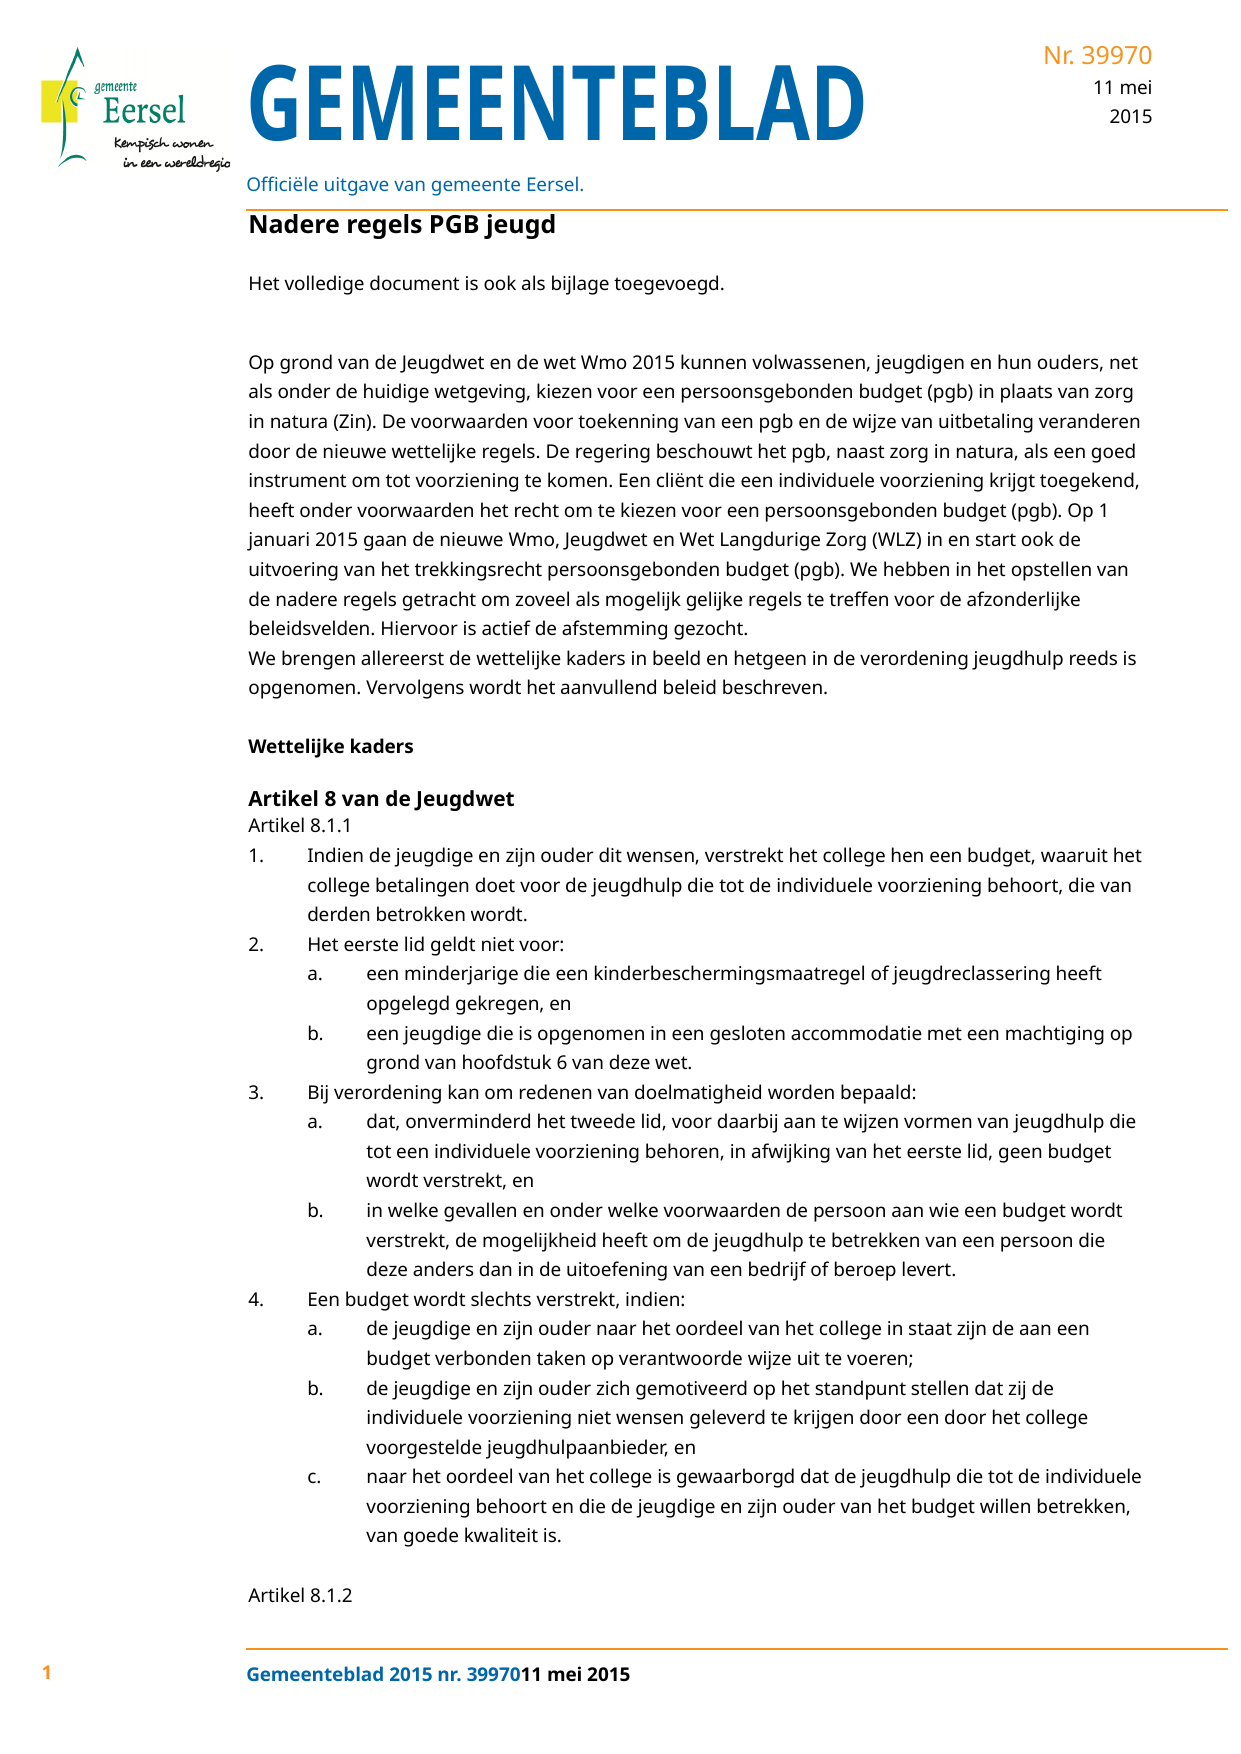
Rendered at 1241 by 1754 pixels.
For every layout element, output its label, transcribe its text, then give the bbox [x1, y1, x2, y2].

list een minderjarige die een kinderbeschermingsmaatregel of jeugdreclassering heeft opgelegd gekregen, en [307, 961, 1152, 1016]
text We brengen allereerst de wettelijke kaders in beeld en hetgeen in de verordening jeugdhulp reeds is opgenomen. Vervolgens wordt het aanvullend beleid beschreven. [248, 645, 1152, 700]
text Het volledige document is ook als bijlage toegevoegd. [248, 270, 1152, 296]
list dat, onverminderd het tweede lid, voor daarbij aan te wijzen vormen van jeugdhulp die tot een individuele voorziening behoren, in afwijking van het eerste lid, geen budget wordt verstrekt, en [307, 1108, 1152, 1193]
list de jeugdige en zijn ouder naar het oordeel van het college in staat zijn de aan een budget verbonden taken op verantwoorde wijze uit te voeren; [307, 1316, 1152, 1371]
text Wettelijke kaders [248, 734, 1152, 759]
list een jeugdige die is opgenomen in een gesloten accommodatie met een machtiging op grond van hoofdstuk 6 van deze wet. [307, 1020, 1152, 1075]
text Artikel 8 van de Jeugdwet [248, 784, 1152, 813]
list in welke gevallen en onder welke voorwaarden de persoon aan wie een budget wordt verstrekt, de mogelijkheid heeft om de jeugdhulp te betrekken van een persoon die deze anders dan in de uitoefening van een bedrijf of beroep levert. [307, 1197, 1152, 1282]
picture [41, 47, 231, 172]
text Op grond van de Jeugdwet en de wet Wmo 2015 kunnen volwassenen, jeugdigen en hun ouders, net als onder de huidige wetgeving, kiezen voor een persoonsgebonden budget (pgb) in plaats van zorg in natura (Zin). De voorwaarden voor toekenning van een pgb en de wijze van uitbetaling veranderen door de nieuwe wettelijke regels. De regering beschouwt het pgb, naast zorg in natura, als een goed instrument om tot voorziening te komen. Een cliënt die een individuele voorziening krijgt toegekend, heeft onder voorwaarden het recht om te kiezen voor een persoonsgebonden budget (pgb). Op 1 januari 2015 gaan de nieuwe Wmo, Jeugdwet en Wet Langdurige Zorg (WLZ) in en start ook de uitvoering van het trekkingsrecht persoonsgebonden budget (pgb). We hebben in het opstellen van de nadere regels getracht om zoveel als mogelijk gelijke regels te treffen voor de afzonderlijke beleidsvelden. Hiervoor is actief de afstemming gezocht. [248, 349, 1152, 641]
text Nadere regels PGB jeugd [248, 211, 1152, 241]
list Het eerste lid geldt niet voor: [248, 931, 1152, 957]
list Indien de jeugdige en zijn ouder dit wensen, verstrekt het college hen een budget, waaruit het college betalingen doet voor de jeugdhulp die tot de individuele voorziening behoort, die van derden betrokken wordt. [248, 842, 1152, 927]
list de jeugdige en zijn ouder zich gemotiveerd op het standpunt stellen dat zij de individuele voorziening niet wensen geleverd te krijgen door een door het college voorgestelde jeugdhulpaanbieder, en [307, 1375, 1152, 1459]
list Bij verordening kan om redenen van doelmatigheid worden bepaald: [248, 1079, 1152, 1104]
text Artikel 8.1.1 [248, 813, 1152, 838]
list naar het oordeel van het college is gewaarborgd dat de jeugdhulp die tot de individuele voorziening behoort en die de jeugdige en zijn ouder van het budget willen betrekken, van goede kwaliteit is. [307, 1463, 1152, 1548]
text Artikel 8.1.2 [248, 1582, 1152, 1607]
list Een budget wordt slechts verstrekt, indien: [248, 1286, 1152, 1312]
